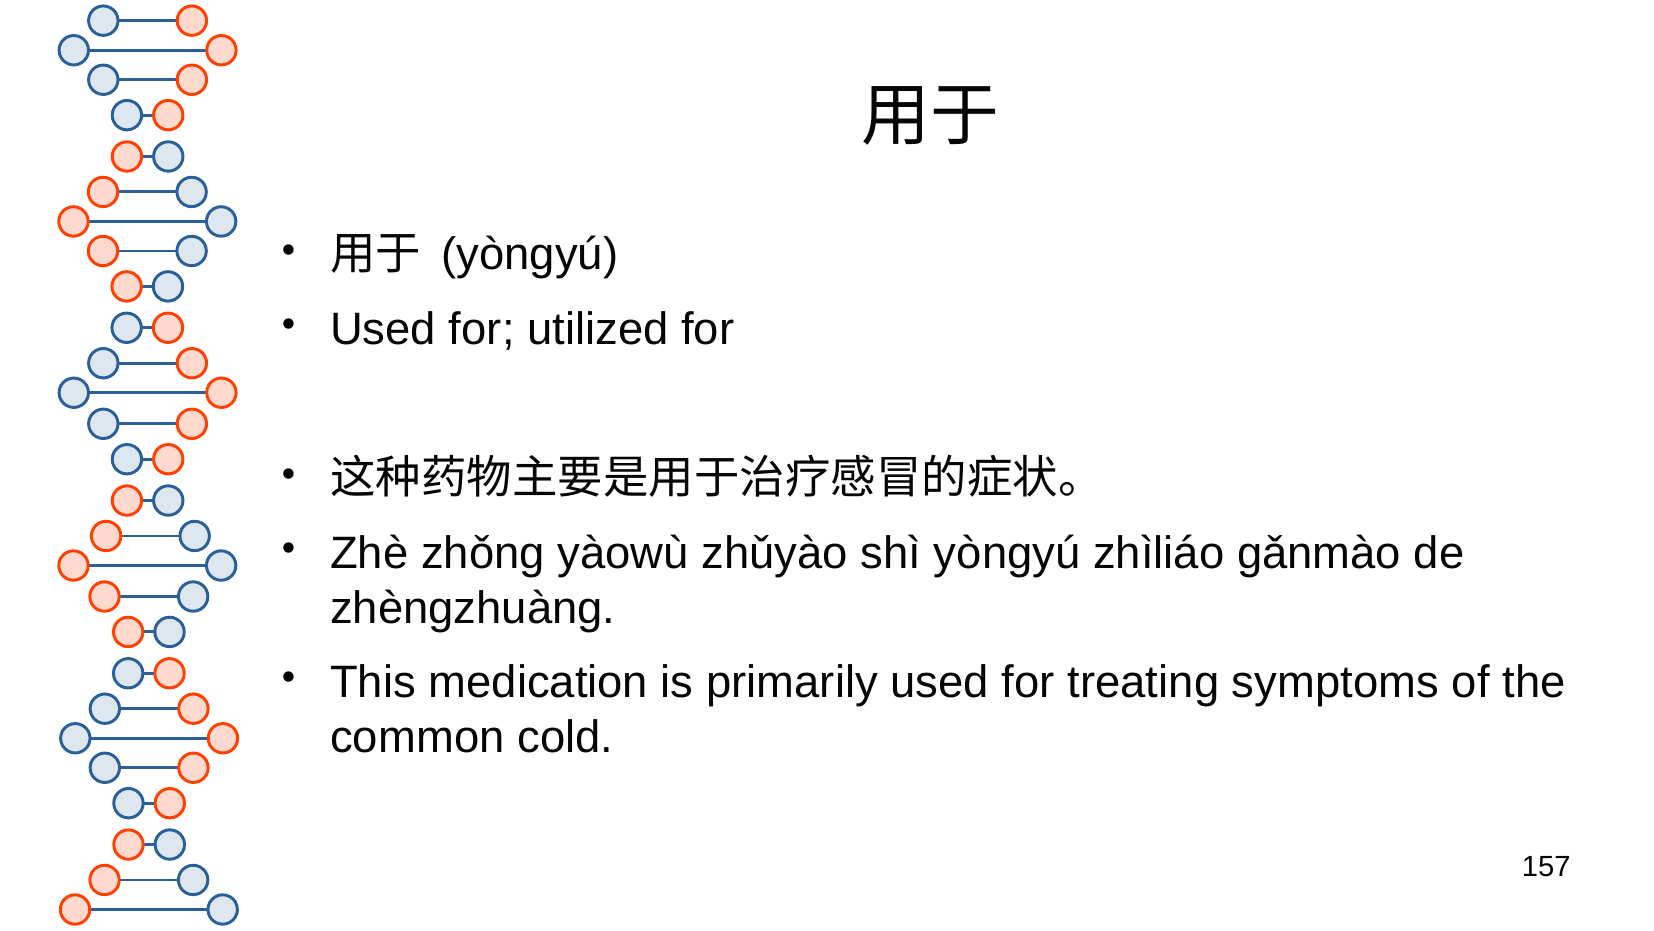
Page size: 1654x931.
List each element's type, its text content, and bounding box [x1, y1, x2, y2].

list 用于 (yòngyú) Used for; utilized for 这种药物主要是用于治疗感冒的症状。 Zhè zhǒng yàowù zhǔyào shì yòngyú zhìliáo gǎnmào de zhèngzhuàng. This medication is primarily used for treating symptoms of the common cold. [265, 224, 1595, 764]
title 用于 [265, 35, 1595, 189]
